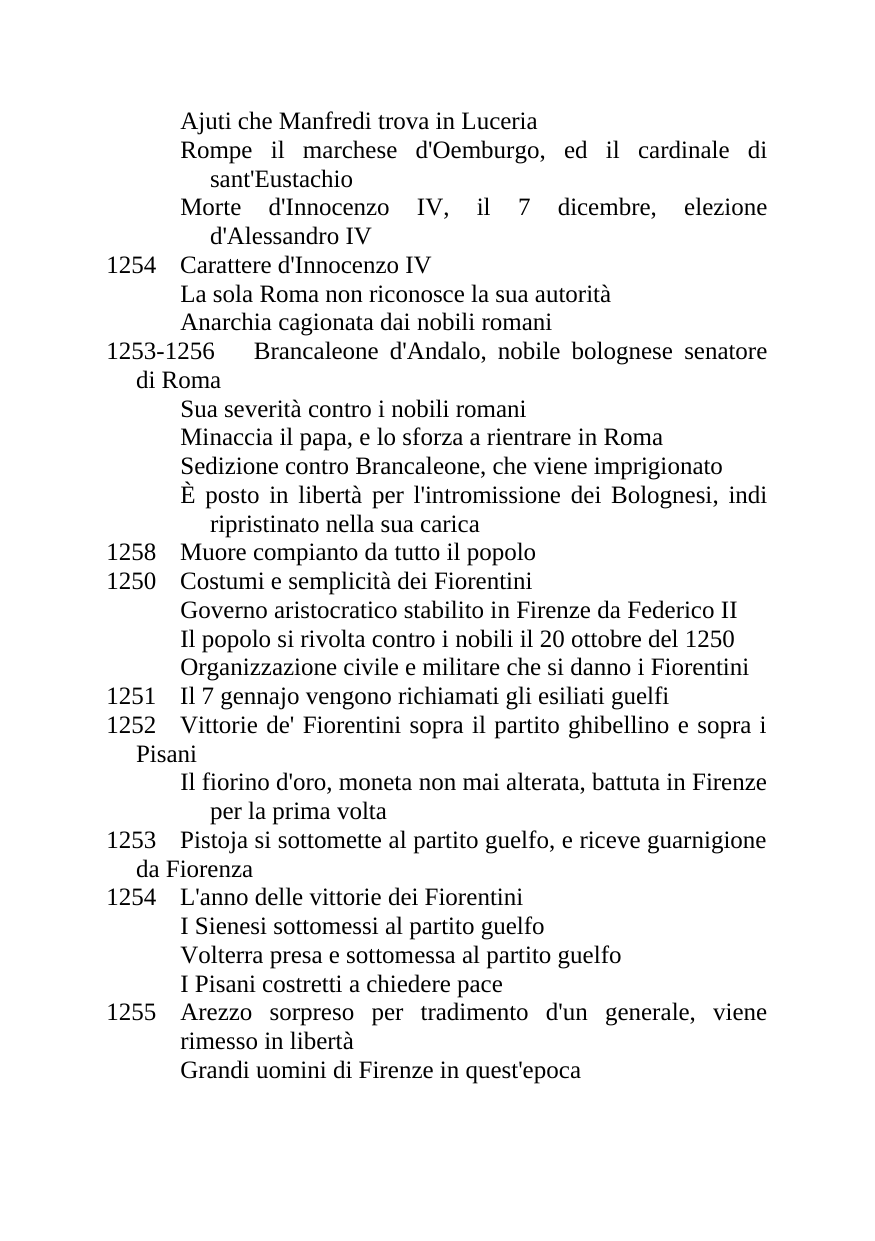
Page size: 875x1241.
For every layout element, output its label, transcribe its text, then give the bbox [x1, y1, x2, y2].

text 1253-1256 Brancaleone d'Andalo, nobile bolognese senatore di Roma [106, 336, 768, 394]
text Minaccia il papa, e lo sforza a rientrare in Roma [180, 422, 768, 451]
text Sua severità contro i nobili romani [180, 394, 768, 422]
text È posto in libertà per l'intromissione dei Bolognesi, indi ripristinato nella sua carica [180, 480, 768, 537]
text 1254 Carattere d'Innocenzo IV [106, 250, 768, 279]
text I Pisani costretti a chiedere pace [180, 969, 768, 997]
text 1250 Costumi e semplicità dei Fiorentini [106, 566, 768, 595]
text Grandi uomini di Firenze in quest'epoca [180, 1055, 768, 1084]
text Governo aristocratico stabilito in Firenze da Federico II [180, 595, 768, 624]
text Volterra presa e sottomessa al partito guelfo [180, 940, 768, 969]
text Sedizione contro Brancaleone, che viene imprigionato [180, 451, 768, 480]
text Il popolo si rivolta contro i nobili il 20 ottobre del 1250 [180, 624, 768, 652]
text Rompe il marchese d'Oemburgo, ed il cardinale di sant'Eustachio [180, 135, 768, 192]
text I Sienesi sottomessi al partito guelfo [180, 911, 768, 940]
text 1255 Arezzo sorpreso per tradimento d'un generale, viene rimesso in libertà [106, 997, 768, 1055]
text Il fiorino d'oro, moneta non mai alterata, battuta in Firenze per la prima volta [180, 767, 768, 825]
text La sola Roma non riconosce la sua autorità [180, 279, 768, 307]
text 1258 Muore compianto da tutto il popolo [106, 537, 768, 566]
text 1253 Pistoja si sottomette al partito guelfo, e riceve guarnigione da Fiorenza [106, 825, 768, 882]
text Organizzazione civile e militare che si danno i Fiorentini [180, 652, 768, 681]
text Anarchia cagionata dai nobili romani [180, 307, 768, 336]
text Morte d'Innocenzo IV, il 7 dicembre, elezione d'Alessandro IV [180, 192, 768, 250]
text Ajuti che Manfredi trova in Luceria [180, 106, 768, 135]
text 1252 Vittorie de' Fiorentini sopra il partito ghibellino e sopra i Pisani [106, 710, 768, 767]
text 1251 Il 7 gennajo vengono richiamati gli esiliati guelfi [106, 681, 768, 710]
text 1254 L'anno delle vittorie dei Fiorentini [106, 882, 768, 911]
